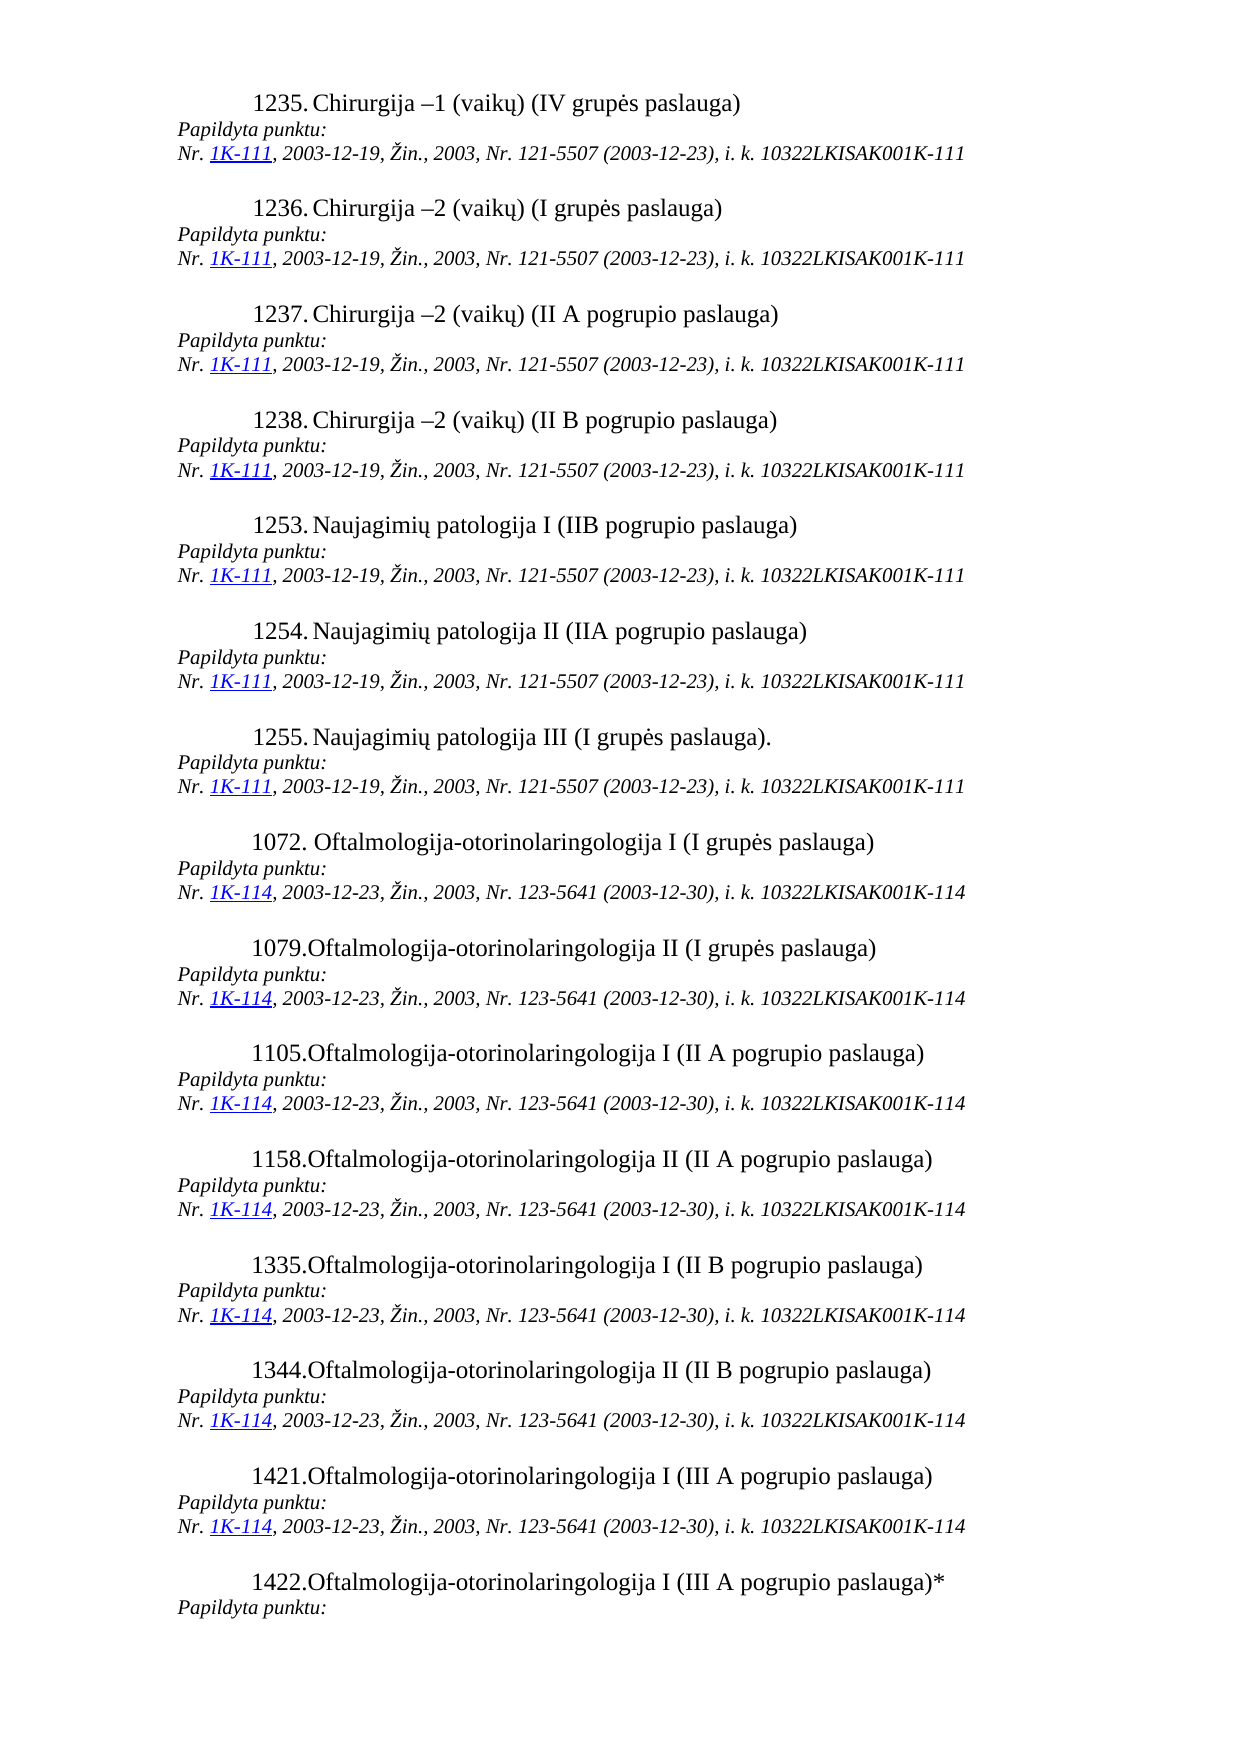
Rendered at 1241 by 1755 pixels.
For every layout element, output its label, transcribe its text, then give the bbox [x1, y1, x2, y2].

text Nr. 1K-114, 2003-12-23, Žin., 2003, Nr. 123-5641 (2003-12-30), i. k. 10322LKISAK001K-114 [177, 1514, 1181, 1538]
text 1254. Naujagimių patologija II (IIA pogrupio paslauga) [177, 616, 1181, 645]
text 1344.Oftalmologija-otorinolaringologija II (II B pogrupio paslauga) [177, 1355, 1181, 1384]
text Papildyta punktu: [177, 1384, 1181, 1408]
text Nr. 1K-114, 2003-12-23, Žin., 2003, Nr. 123-5641 (2003-12-30), i. k. 10322LKISAK001K-114 [177, 1091, 1181, 1115]
text Papildyta punktu: [177, 856, 1181, 880]
text Papildyta punktu: [177, 750, 1181, 774]
text Papildyta punktu: [177, 222, 1181, 246]
text Nr. 1K-114, 2003-12-23, Žin., 2003, Nr. 123-5641 (2003-12-30), i. k. 10322LKISAK001K-114 [177, 986, 1181, 1010]
text 1079.Oftalmologija-otorinolaringologija II (I grupės paslauga) [177, 933, 1181, 962]
text 1105.Oftalmologija-otorinolaringologija I (II A pogrupio paslauga) [177, 1038, 1181, 1067]
text Papildyta punktu: [177, 1490, 1181, 1514]
text 1237. Chirurgija –2 (vaikų) (II A pogrupio paslauga) [177, 299, 1181, 328]
text Papildyta punktu: [177, 645, 1181, 669]
text Nr. 1K-114, 2003-12-23, Žin., 2003, Nr. 123-5641 (2003-12-30), i. k. 10322LKISAK001K-114 [177, 880, 1181, 904]
text Nr. 1K-114, 2003-12-23, Žin., 2003, Nr. 123-5641 (2003-12-30), i. k. 10322LKISAK001K-114 [177, 1302, 1181, 1327]
text Nr. 1K-111, 2003-12-19, Žin., 2003, Nr. 121-5507 (2003-12-23), i. k. 10322LKISAK001K-111 [177, 563, 1181, 587]
text 1158.Oftalmologija-otorinolaringologija II (II A pogrupio paslauga) [177, 1144, 1181, 1173]
text Nr. 1K-111, 2003-12-19, Žin., 2003, Nr. 121-5507 (2003-12-23), i. k. 10322LKISAK001K-111 [177, 457, 1181, 482]
text 1235. Chirurgija –1 (vaikų) (IV grupės paslauga) [177, 88, 1181, 117]
text Nr. 1K-111, 2003-12-19, Žin., 2003, Nr. 121-5507 (2003-12-23), i. k. 10322LKISAK001K-111 [177, 246, 1181, 270]
text 1421.Oftalmologija-otorinolaringologija I (III A pogrupio paslauga) [177, 1461, 1181, 1490]
text 1422.Oftalmologija-otorinolaringologija I (III A pogrupio paslauga)* [177, 1567, 1181, 1595]
text Papildyta punktu: [177, 1067, 1181, 1091]
text 1236. Chirurgija –2 (vaikų) (I grupės paslauga) [177, 193, 1181, 222]
text 1253. Naujagimių patologija I (IIB pogrupio paslauga) [177, 510, 1181, 539]
text Nr. 1K-111, 2003-12-19, Žin., 2003, Nr. 121-5507 (2003-12-23), i. k. 10322LKISAK001K-111 [177, 774, 1181, 798]
text Nr. 1K-114, 2003-12-23, Žin., 2003, Nr. 123-5641 (2003-12-30), i. k. 10322LKISAK001K-114 [177, 1197, 1181, 1221]
text Papildyta punktu: [177, 117, 1181, 141]
text Nr. 1K-111, 2003-12-19, Žin., 2003, Nr. 121-5507 (2003-12-23), i. k. 10322LKISAK001K-111 [177, 352, 1181, 376]
text Papildyta punktu: [177, 433, 1181, 457]
text Nr. 1K-114, 2003-12-23, Žin., 2003, Nr. 123-5641 (2003-12-30), i. k. 10322LKISAK001K-114 [177, 1408, 1181, 1432]
text Papildyta punktu: [177, 1173, 1181, 1197]
text 1335.Oftalmologija-otorinolaringologija I (II B pogrupio paslauga) [177, 1250, 1181, 1278]
text 1255. Naujagimių patologija III (I grupės paslauga). [177, 722, 1181, 750]
text 1072. Oftalmologija-otorinolaringologija I (I grupės paslauga) [177, 827, 1181, 856]
text 1238. Chirurgija –2 (vaikų) (II B pogrupio paslauga) [177, 405, 1181, 433]
text Nr. 1K-111, 2003-12-19, Žin., 2003, Nr. 121-5507 (2003-12-23), i. k. 10322LKISAK001K-111 [177, 141, 1181, 165]
text Papildyta punktu: [177, 539, 1181, 563]
text Nr. 1K-111, 2003-12-19, Žin., 2003, Nr. 121-5507 (2003-12-23), i. k. 10322LKISAK001K-111 [177, 669, 1181, 693]
text Papildyta punktu: [177, 1595, 1181, 1619]
text Papildyta punktu: [177, 328, 1181, 352]
text Papildyta punktu: [177, 1278, 1181, 1302]
text Papildyta punktu: [177, 962, 1181, 986]
